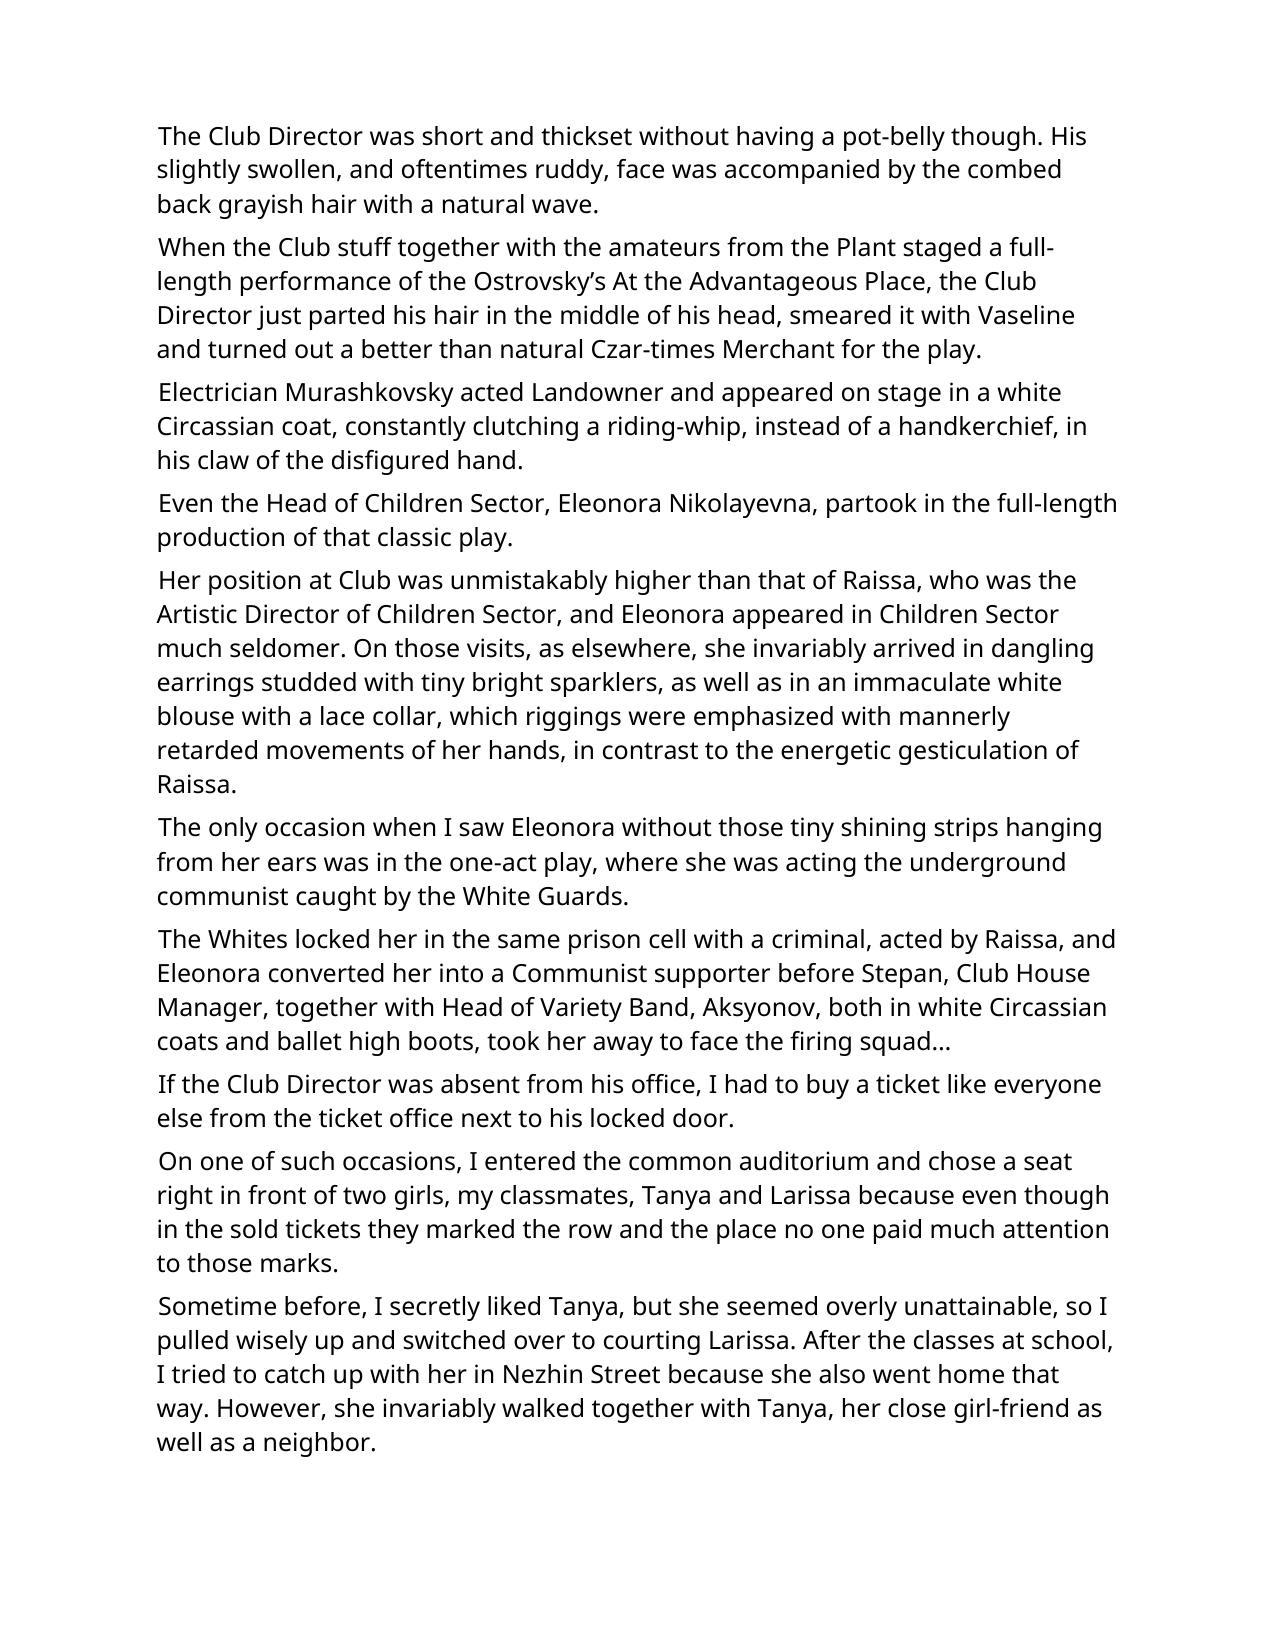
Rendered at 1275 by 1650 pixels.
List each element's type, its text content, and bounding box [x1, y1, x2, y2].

text The Whites locked her in the same prison cell with a criminal, acted by Raissa, and Eleonora converted her into a Communist supporter before Stepan, Club House Manager, together with Head of Variety Band, Aksyonov, both in white Circassian coats and ballet high boots, took her away to face the firing squad… [156, 921, 1118, 1057]
text On one of such occasions, I entered the common auditorium and chose a seat right in front of two girls, my classmates, Tanya and Larissa because even though in the sold tickets they marked the row and the place no one paid much attention to those marks. [156, 1143, 1118, 1280]
text Sometime before, I secretly liked Tanya, but she seemed overly unattainable, so I pulled wisely up and switched over to courting Larissa. After the classes at school, I tried to catch up with her in Nezhin Street because she also went home that way. However, she invariably walked together with Tanya, her close girl-friend as well as a neighbor. [156, 1289, 1118, 1459]
text When the Club stuff together with the amateurs from the Plant staged a full-length performance of the Ostrovsky’s At the Advantageous Place, the Club Director just parted his hair in the middle of his head, smeared it with Vaseline and turned out a better than natural Czar-times Merchant for the play. [156, 229, 1118, 366]
text Her position at Club was unmistakably higher than that of Raissa, who was the Artistic Director of Children Sector, and Eleonora appeared in Children Sector much seldomer. On those visits, as elsewhere, she invariably arrived in dangling earrings studded with tiny bright sparklers, as well as in an immaculate white blouse with a lace collar, which riggings were emphasized with mannerly retarded movements of her hands, in contrast to the energetic gesticulation of Raissa. [156, 563, 1118, 801]
text The only occasion when I saw Eleonora without those tiny shining strips hanging from her ears was in the one-act play, where she was acting the underground communist caught by the White Guards. [156, 810, 1118, 912]
text Even the Head of Children Sector, Eleonora Nikolayevna, partook in the full-length production of that classic play. [156, 486, 1118, 554]
text Electrician Murashkovsky acted Landowner and appeared on stage in a white Circassian coat, constantly clutching a riding-whip, instead of a handkerchief, in his claw of the disfigured hand. [156, 374, 1118, 477]
text If the Club Director was absent from his office, I had to buy a ticket like everyone else from the ticket office next to his locked door. [156, 1066, 1118, 1134]
text The Club Director was short and thickset without having a pot-belly though. His slightly swollen, and oftentimes ruddy, face was accompanied by the combed back grayish hair with a natural wave. [156, 118, 1118, 220]
